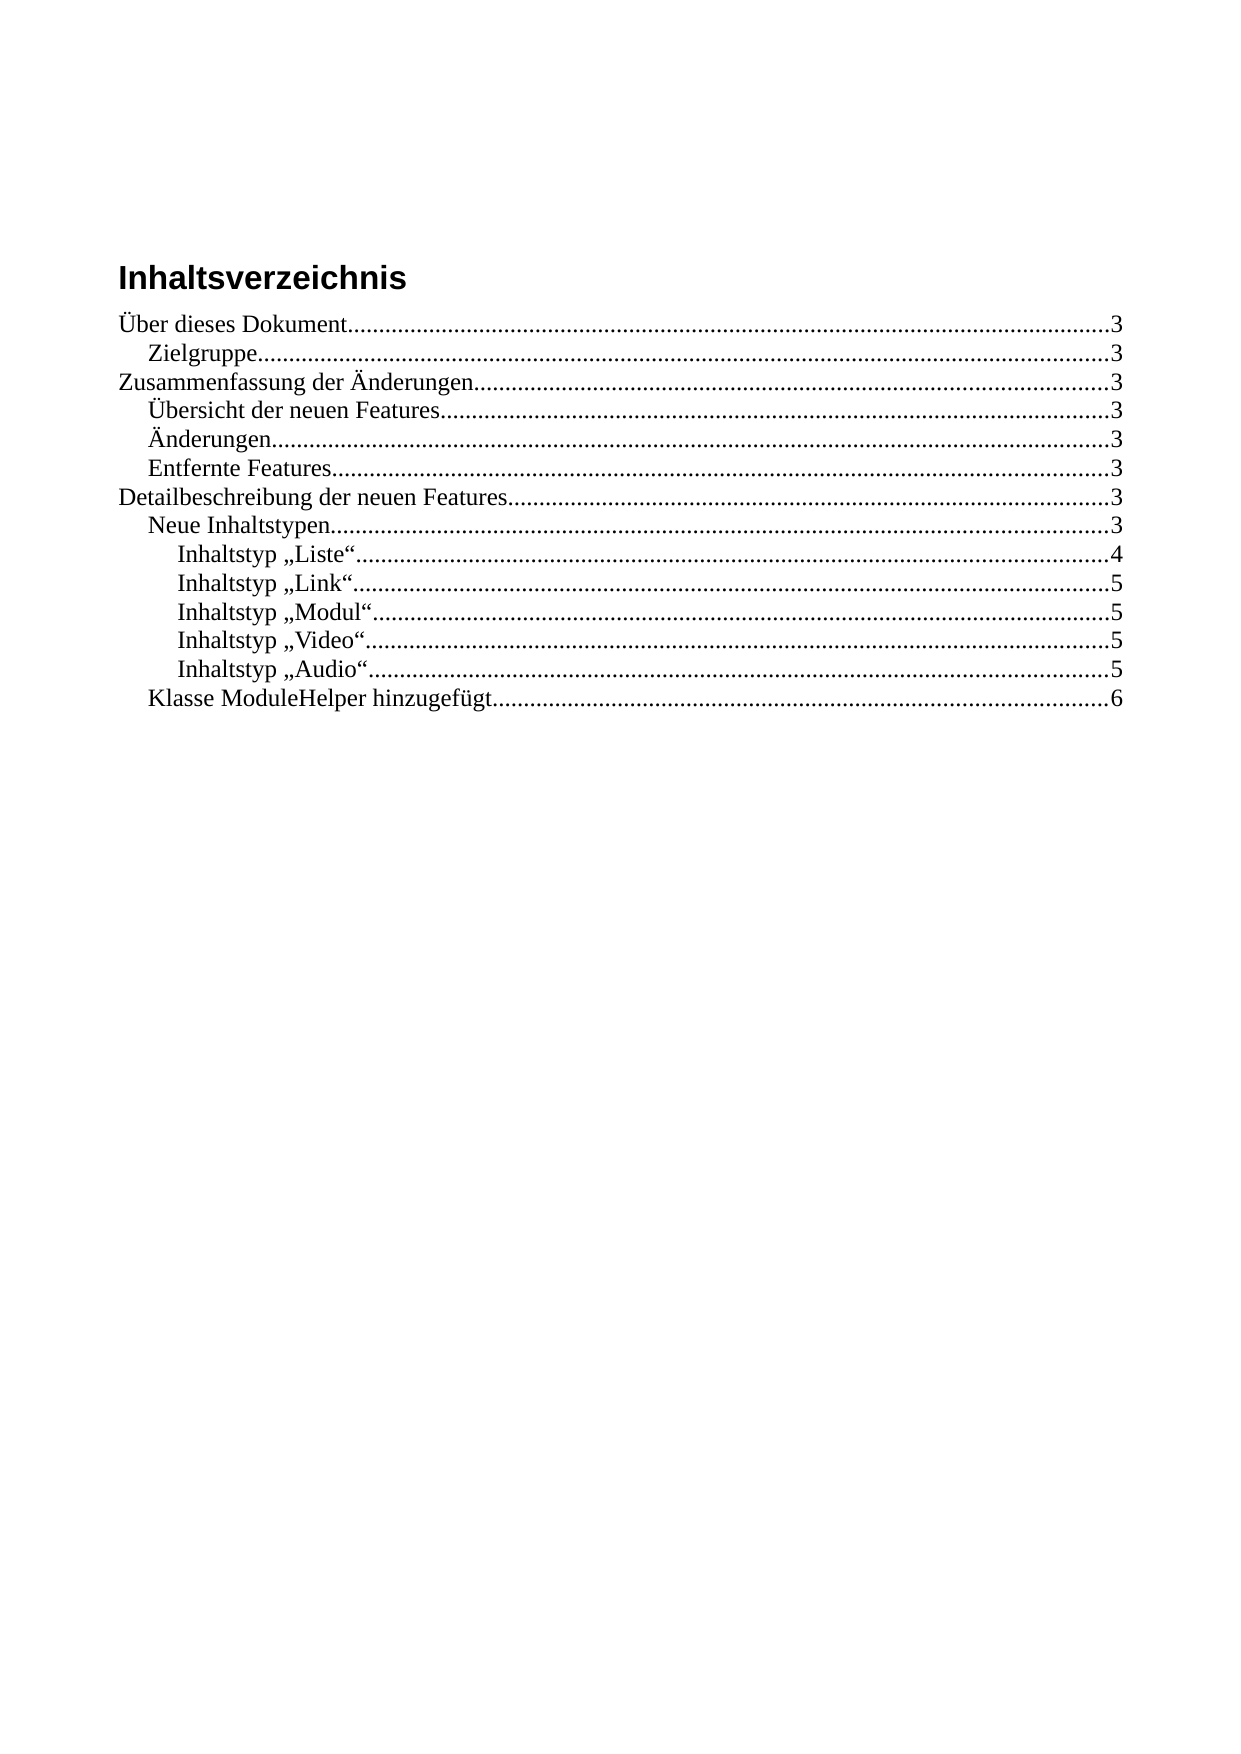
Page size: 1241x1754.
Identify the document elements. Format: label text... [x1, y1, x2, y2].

text Inhaltstyp „Audio“ 5 [177, 654, 1123, 683]
text Änderungen 3 [148, 424, 1123, 453]
text Übersicht der neuen Features 3 [148, 395, 1123, 424]
text Inhaltstyp „Liste“ 4 [177, 539, 1123, 568]
text Detailbeschreibung der neuen Features 3 [118, 482, 1123, 510]
text Inhaltstyp „Link“ 5 [177, 568, 1123, 597]
text Entfernte Features 3 [148, 453, 1123, 482]
text Inhaltstyp „Video“ 5 [177, 625, 1123, 654]
text Inhaltstyp „Modul“ 5 [177, 597, 1123, 625]
subtitle Inhaltsverzeichnis [118, 258, 1123, 297]
text Zusammenfassung der Änderungen 3 [118, 367, 1123, 395]
text Neue Inhaltstypen 3 [148, 510, 1123, 539]
text Über dieses Dokument 3 [118, 309, 1123, 338]
text Klasse ModuleHelper hinzugefügt 6 [148, 683, 1123, 712]
text Zielgruppe 3 [148, 338, 1123, 367]
